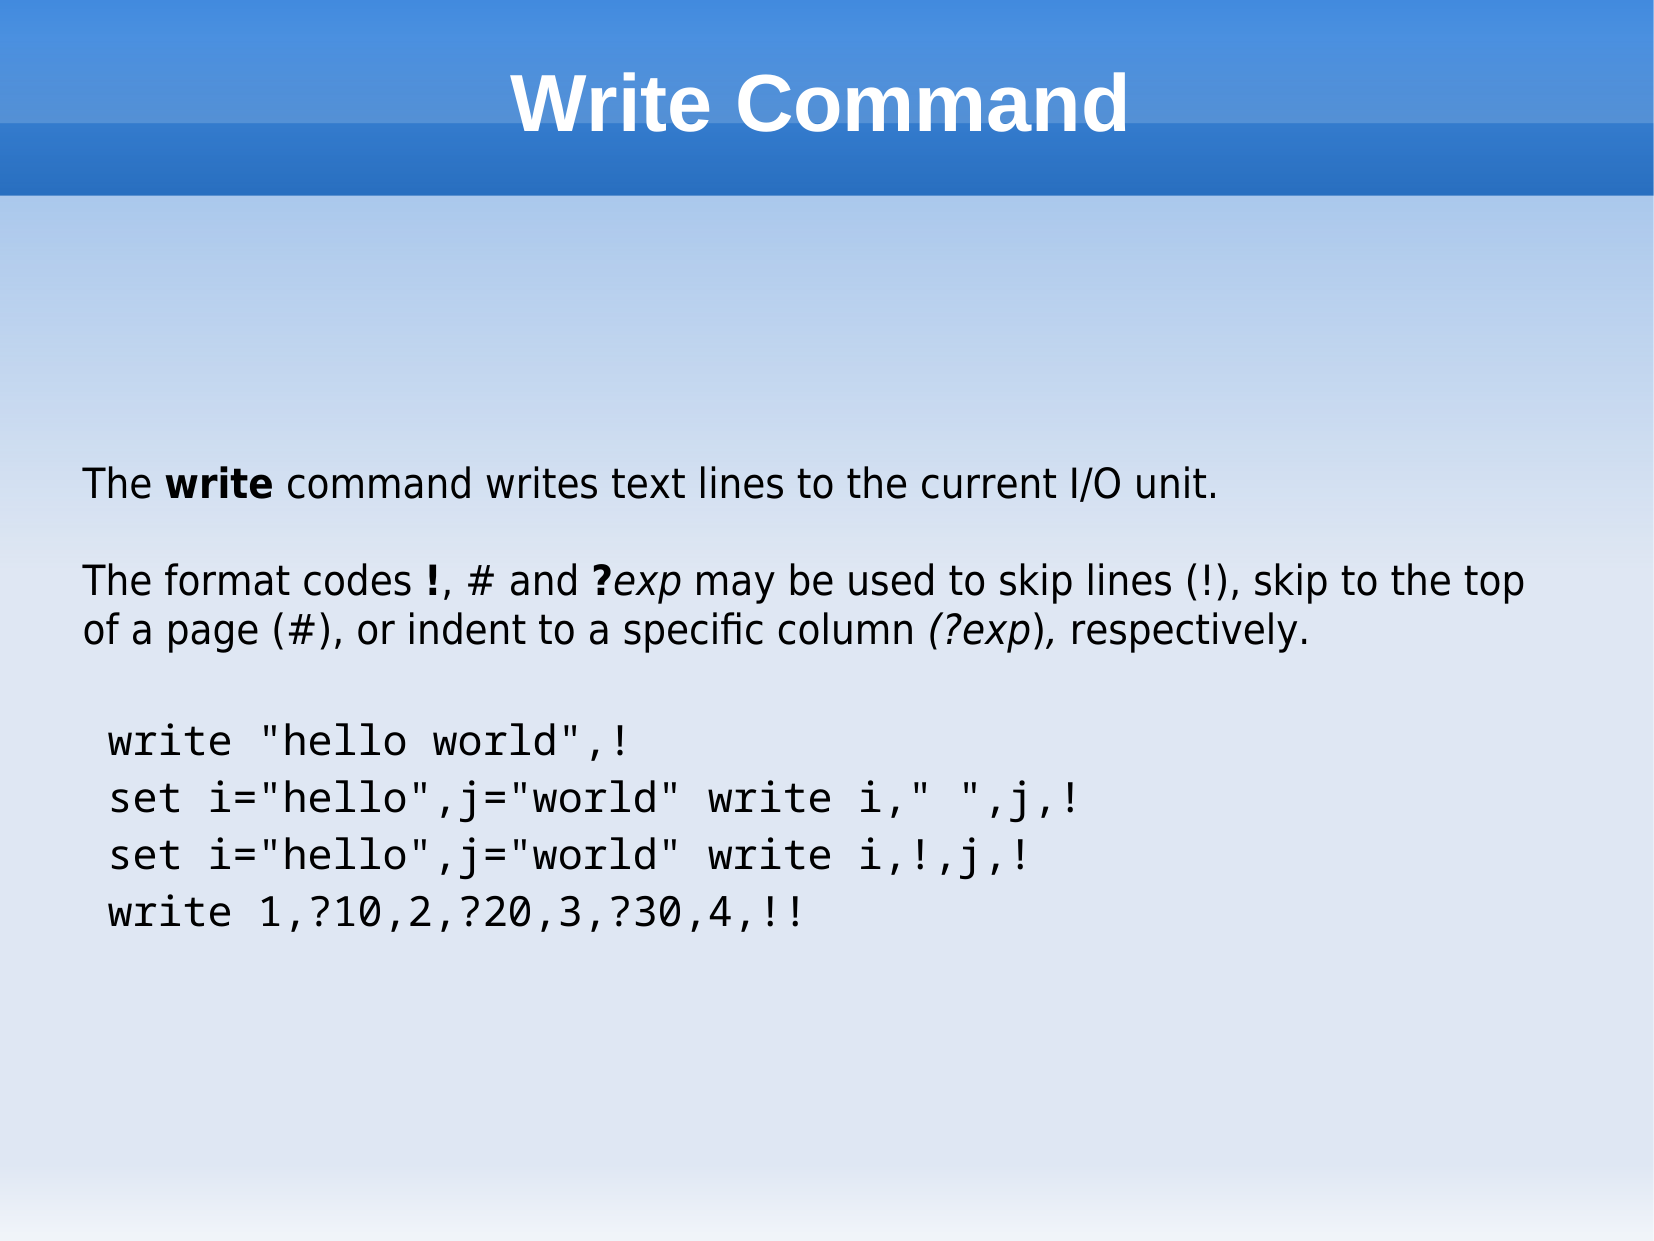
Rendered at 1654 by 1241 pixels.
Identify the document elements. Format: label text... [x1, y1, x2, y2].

title Write Command [76, 0, 1565, 208]
subtitle The write command writes text lines to the current I/O unit. The format codes !, # and ?exp may be used to skip lines (!), skip to the top of a page (#), or indent to a specific column (?exp), respectively. write "hello world",! set i="hello",j="world" write i," ",j,! set i="hello",j="world" write i,!,j,! write 1,?10,2,?20,3,?30,4,!! [82, 290, 1571, 1109]
picture [0, 0, 1654, 1241]
